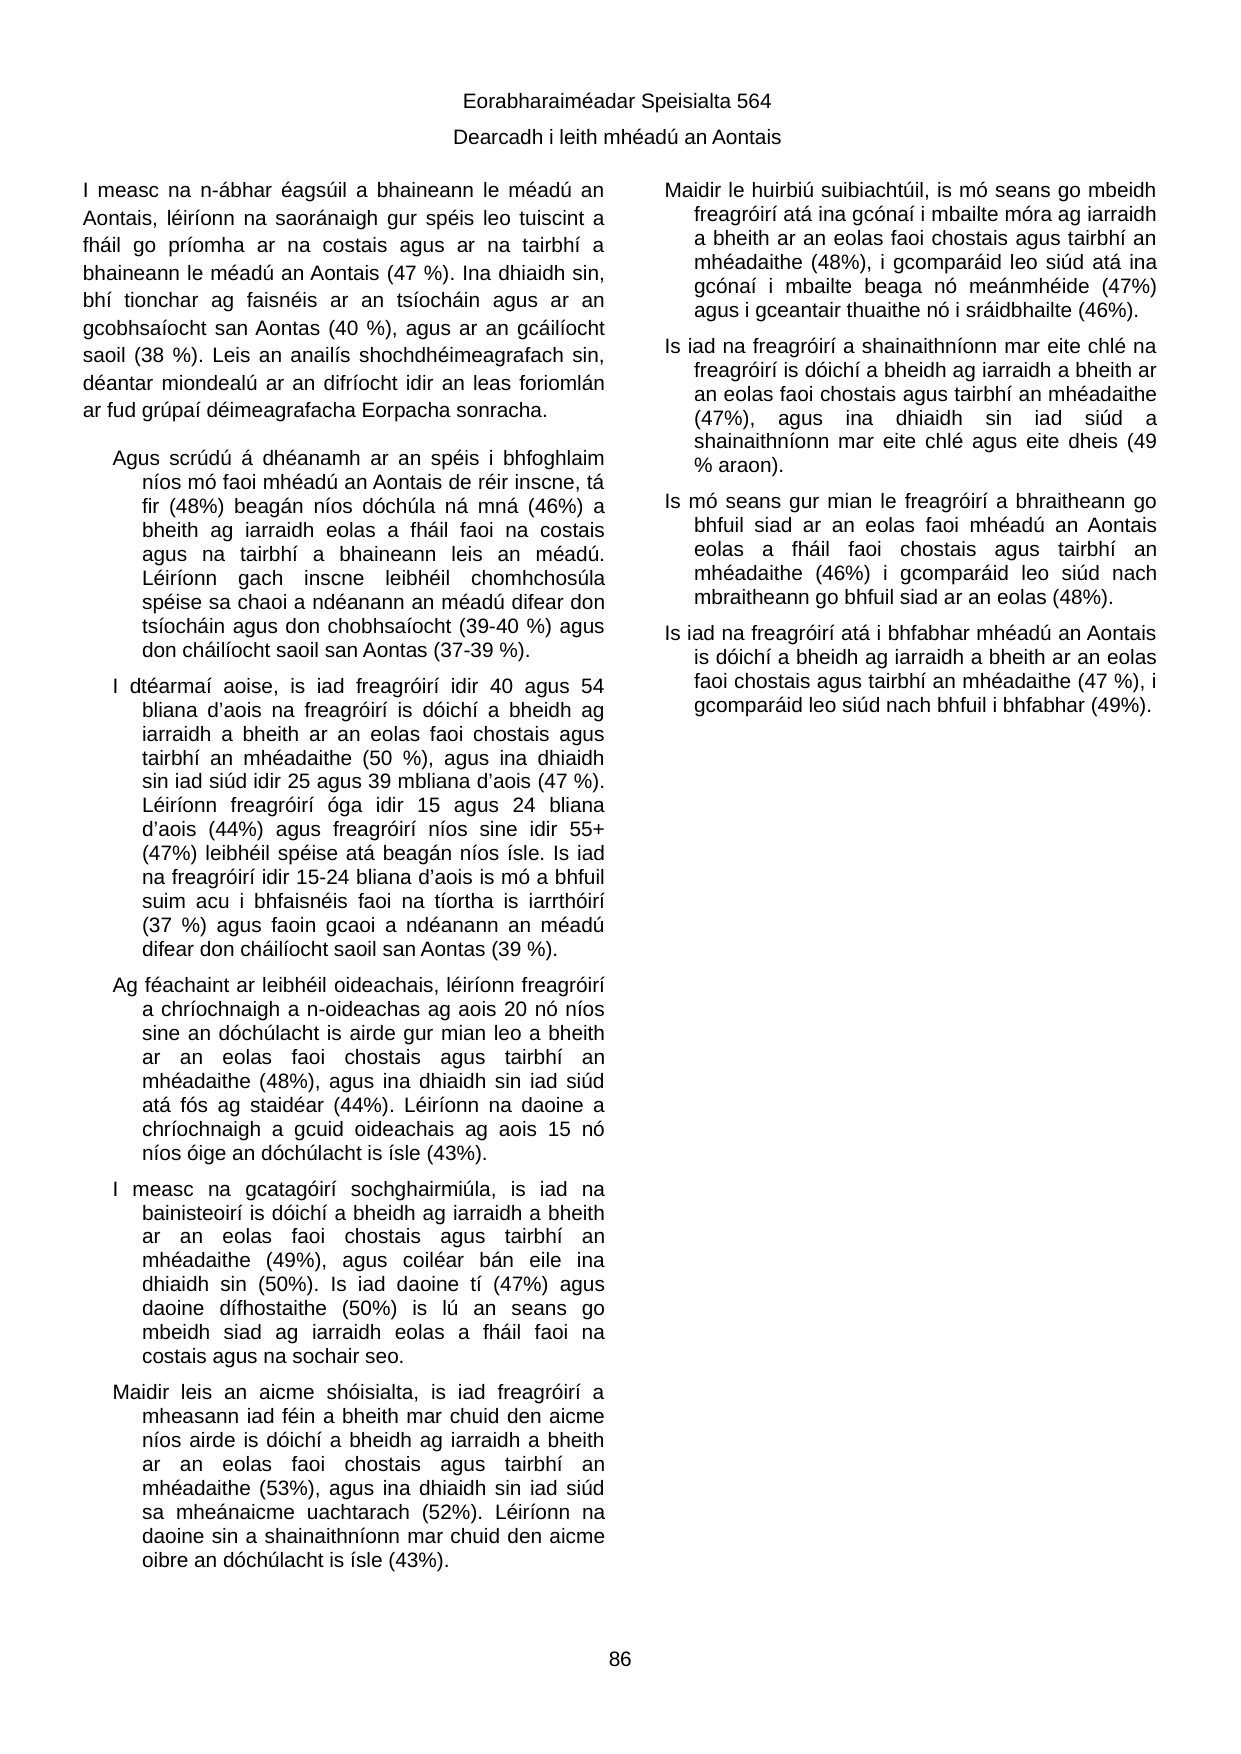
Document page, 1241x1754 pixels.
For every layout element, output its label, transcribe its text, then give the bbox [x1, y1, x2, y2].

text I dtéarmaí aoise, is iad freagróirí idir 40 agus 54 bliana d’aois na freagróirí is dóichí a bheidh ag iarraidh a bheith ar an eolas faoi chostais agus tairbhí an mhéadaithe (50 %), agus ina dhiaidh sin iad siúd idir 25 agus 39 mbliana d’aois (47 %). Léiríonn freagróirí óga idir 15 agus 24 bliana d’aois (44%) agus freagróirí níos sine idir 55+ (47%) leibhéil spéise atá beagán níos ísle. Is iad na freagróirí idir 15-24 bliana d’aois is mó a bhfuil suim acu i bhfaisnéis faoi na tíortha is iarrthóirí (37 %) agus faoin gcaoi a ndéanann an méadú difear don cháilíocht saoil san Aontas (39 %). [112, 673, 605, 961]
text Is iad na freagróirí atá i bhfabhar mhéadú an Aontais is dóichí a bheidh ag iarraidh a bheith ar an eolas faoi chostais agus tairbhí an mhéadaithe (47 %), i gcomparáid leo siúd nach bhfuil i bhfabhar (49%). [664, 621, 1157, 717]
text Ag féachaint ar leibhéil oideachais, léiríonn freagróirí a chríochnaigh a n-oideachas ag aois 20 nó níos sine an dóchúlacht is airde gur mian leo a bheith ar an eolas faoi chostais agus tairbhí an mhéadaithe (48%), agus ina dhiaidh sin iad siúd atá fós ag staidéar (44%). Léiríonn na daoine a chríochnaigh a gcuid oideachais ag aois 15 nó níos óige an dóchúlacht is ísle (43%). [112, 973, 605, 1164]
text Is mó seans gur mian le freagróirí a bhraitheann go bhfuil siad ar an eolas faoi mhéadú an Aontais eolas a fháil faoi chostais agus tairbhí an mhéadaithe (46%) i gcomparáid leo siúd nach mbraitheann go bhfuil siad ar an eolas (48%). [664, 489, 1157, 609]
text Agus scrúdú á dhéanamh ar an spéis i bhfoghlaim níos mó faoi mhéadú an Aontais de réir inscne, tá fir (48%) beagán níos dóchúla ná mná (46%) a bheith ag iarraidh eolas a fháil faoi na costais agus na tairbhí a bhaineann leis an méadú. Léiríonn gach inscne leibhéil chomhchosúla spéise sa chaoi a ndéanann an méadú difear don tsíocháin agus don chobhsaíocht (39-40 %) agus don cháilíocht saoil san Aontas (37-39 %). [112, 446, 605, 662]
text Maidir leis an aicme shóisialta, is iad freagróirí a mheasann iad féin a bheith mar chuid den aicme níos airde is dóichí a bheidh ag iarraidh a bheith ar an eolas faoi chostais agus tairbhí an mhéadaithe (53%), agus ina dhiaidh sin iad siúd sa mheánaicme uachtarach (52%). Léiríonn na daoine sin a shainaithníonn mar chuid den aicme oibre an dóchúlacht is ísle (43%). [112, 1380, 605, 1572]
text I measc na n-ábhar éagsúil a bhaineann le méadú an Aontais, léiríonn na saoránaigh gur spéis leo tuiscint a fháil go príomha ar na costais agus ar na tairbhí a bhaineann le méadú an Aontais (47 %). Ina dhiaidh sin, bhí tionchar ag faisnéis ar an tsíocháin agus ar an gcobhsaíocht san Aontas (40 %), agus ar an gcáilíocht saoil (38 %). Leis an anailís shochdhéimeagrafach sin, déantar miondealú ar an difríocht idir an leas foriomlán ar fud grúpaí déimeagrafacha Eorpacha sonracha. [83, 178, 605, 422]
text I measc na gcatagóirí sochghairmiúla, is iad na bainisteoirí is dóichí a bheidh ag iarraidh a bheith ar an eolas faoi chostais agus tairbhí an mhéadaithe (49%), agus coiléar bán eile ina dhiaidh sin (50%). Is iad daoine tí (47%) agus daoine dífhostaithe (50%) is lú an seans go mbeidh siad ag iarraidh eolas a fháil faoi na costais agus na sochair seo. [112, 1176, 605, 1368]
text Maidir le huirbiú suibiachtúil, is mó seans go mbeidh freagróirí atá ina gcónaí i mbailte móra ag iarraidh a bheith ar an eolas faoi chostais agus tairbhí an mhéadaithe (48%), i gcomparáid leo siúd atá ina gcónaí i mbailte beaga nó meánmhéide (47%) agus i gceantair thuaithe nó i sráidbhailte (46%). [664, 178, 1157, 322]
text Is iad na freagróirí a shainaithníonn mar eite chlé na freagróirí is dóichí a bheidh ag iarraidh a bheith ar an eolas faoi chostais agus tairbhí an mhéadaithe (47%), agus ina dhiaidh sin iad siúd a shainaithníonn mar eite chlé agus eite dheis (49 % araon). [664, 333, 1157, 477]
